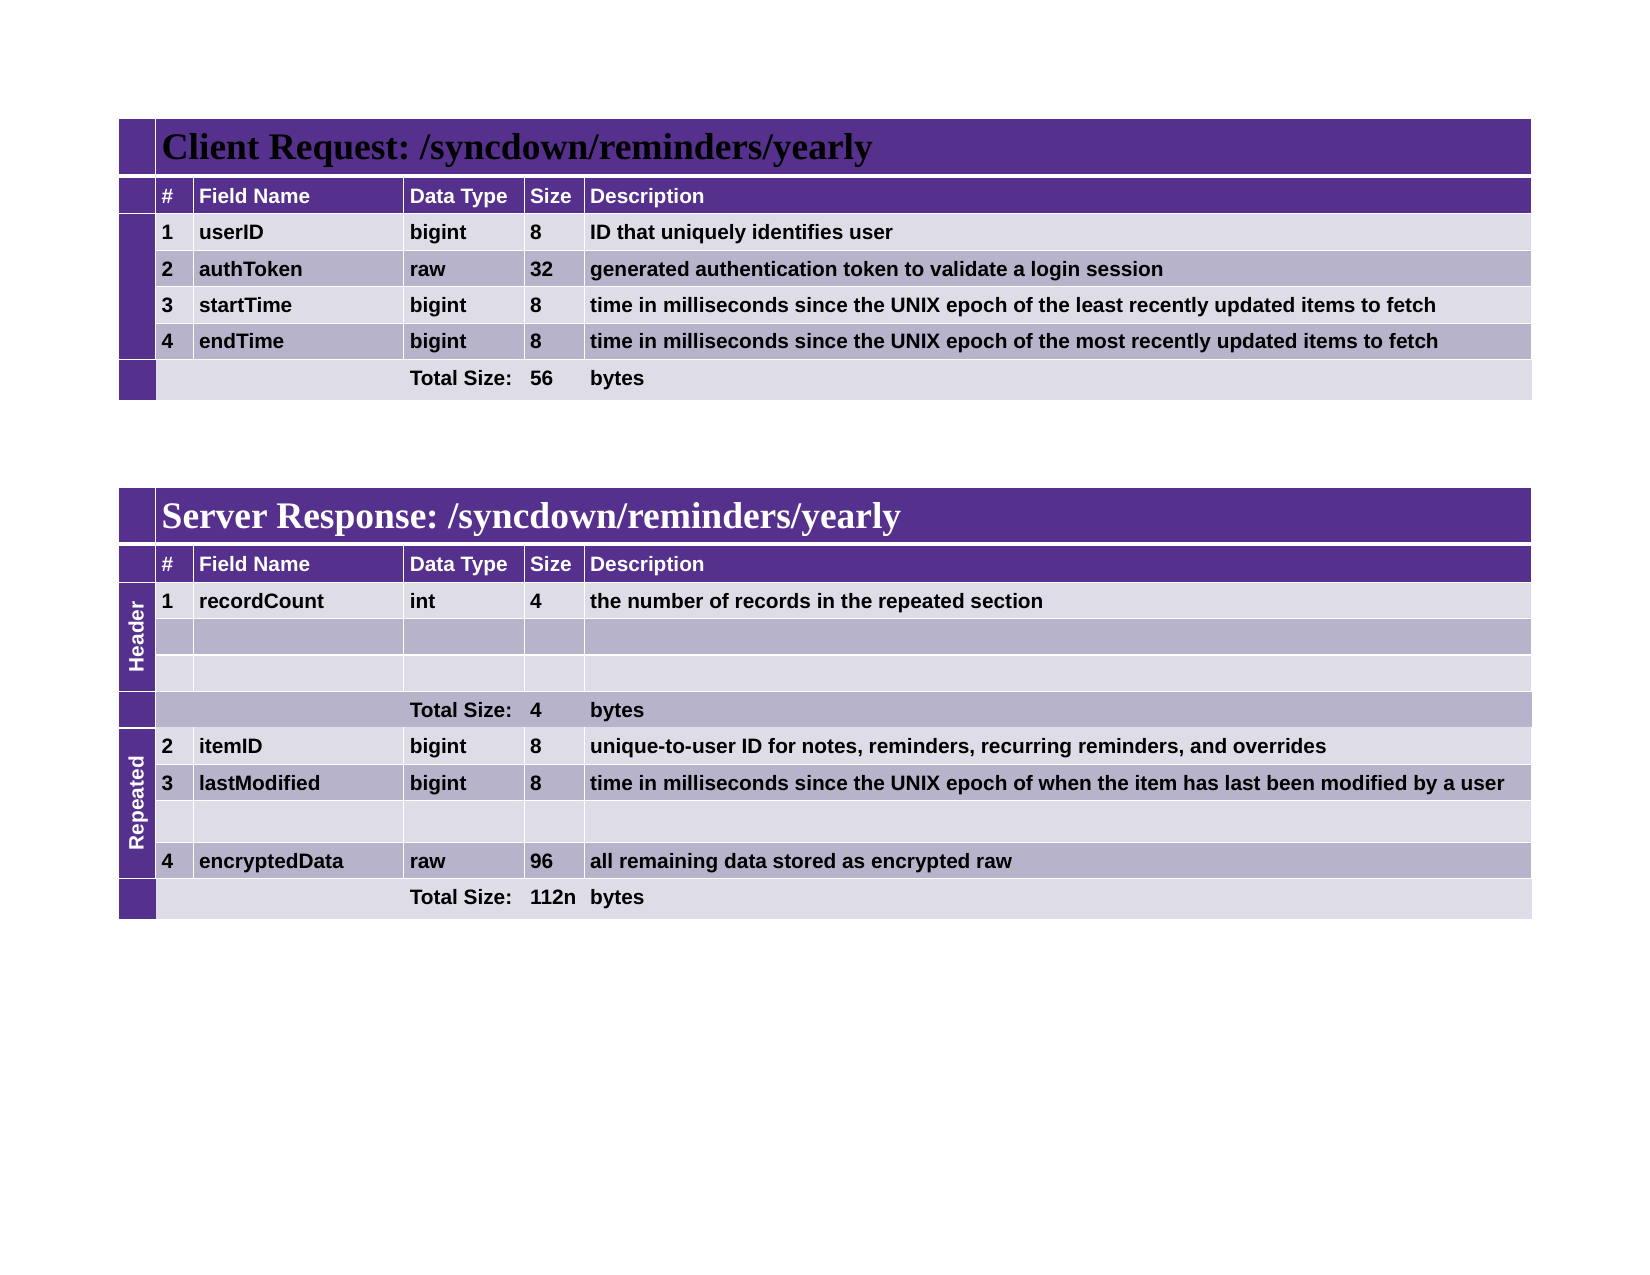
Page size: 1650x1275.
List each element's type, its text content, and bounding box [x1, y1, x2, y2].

table_cell unique-to-user ID for notes, reminders, recurring reminders, and overrides [585, 727, 1531, 764]
table_cell Data Type [404, 546, 524, 582]
table_cell Repeated [119, 729, 155, 878]
table_cell [194, 801, 403, 842]
table_cell [156, 879, 404, 919]
table_cell 112n [524, 879, 584, 919]
table_cell Header [119, 583, 155, 691]
table_cell the number of records in the repeated section [585, 583, 1531, 618]
table_cell [156, 692, 193, 727]
table_cell time in milliseconds since the UNIX epoch of when the item has last been modified by a user [585, 765, 1531, 800]
table_cell startTime [194, 287, 403, 323]
table_cell 56 [524, 360, 584, 400]
table_cell time in milliseconds since the UNIX epoch of the least recently updated items to fetch [585, 287, 1531, 323]
table_cell Description [585, 178, 1531, 213]
table_cell [525, 801, 584, 842]
table_header Server Response: /syncdown/reminders/yearly [156, 488, 1531, 542]
table_cell authToken [194, 251, 403, 286]
table_cell [194, 619, 403, 654]
table_cell generated authentication token to validate a login session [585, 251, 1531, 286]
table_cell encryptedData [194, 843, 403, 878]
table_cell [156, 619, 193, 654]
table_cell 4 [156, 324, 193, 359]
table_cell time in milliseconds since the UNIX epoch of the most recently updated items to fetch [585, 324, 1531, 359]
table_cell itemID [194, 727, 403, 764]
table_cell 8 [525, 727, 584, 764]
table_cell 8 [525, 324, 584, 359]
table_cell 3 [156, 287, 193, 323]
table_cell all remaining data stored as encrypted raw [585, 843, 1531, 878]
table_cell # [156, 546, 193, 582]
table_cell 2 [156, 251, 193, 286]
table_cell Size [525, 178, 584, 213]
table_cell [193, 692, 404, 727]
table_cell 8 [525, 214, 584, 250]
table_cell [119, 214, 155, 359]
table_cell 96 [525, 843, 584, 878]
table_cell int [404, 583, 524, 618]
table_cell [194, 656, 403, 691]
table_cell [119, 360, 156, 400]
table_cell Data Type [404, 178, 524, 213]
table_cell bigint [404, 287, 524, 323]
table_cell 4 [524, 692, 584, 727]
table_cell bigint [404, 727, 524, 764]
table_cell raw [404, 843, 524, 878]
table_cell Total Size: [404, 879, 524, 919]
table_cell [404, 619, 524, 654]
table_cell [585, 801, 1531, 842]
table_cell userID [194, 214, 403, 250]
table_cell [525, 619, 584, 654]
table_cell 8 [525, 287, 584, 323]
table_cell 1 [156, 583, 193, 618]
table_cell Description [585, 546, 1531, 582]
table_cell endTime [194, 324, 403, 359]
table_cell 4 [525, 583, 584, 618]
table_cell Size [525, 546, 584, 582]
table_cell recordCount [194, 583, 403, 618]
table_cell bigint [404, 765, 524, 800]
table_cell [585, 619, 1531, 654]
table_header [119, 488, 155, 542]
table_cell 4 [156, 843, 193, 878]
table_cell raw [404, 251, 524, 286]
table_cell [119, 546, 155, 582]
table_cell Field Name [194, 546, 403, 582]
table_cell 32 [525, 251, 584, 286]
table_cell [585, 656, 1531, 691]
table_cell lastModified [194, 765, 403, 800]
table_cell 8 [525, 765, 584, 800]
table_cell [156, 801, 193, 842]
table_cell [156, 360, 404, 400]
table_cell [119, 178, 155, 213]
table_header Client Request: /syncdown/reminders/yearly [156, 119, 1531, 174]
table_cell [156, 656, 193, 691]
table_cell bytes [584, 879, 1532, 919]
table_cell # [156, 178, 193, 213]
table_cell [404, 801, 524, 842]
table_cell Total Size: [404, 692, 524, 727]
table_cell bytes [584, 692, 1532, 727]
table_cell [404, 656, 524, 691]
table_cell bigint [404, 214, 524, 250]
table_cell 3 [156, 765, 193, 800]
table_cell bytes [584, 360, 1532, 400]
table_header [119, 119, 155, 174]
table_cell [119, 692, 155, 727]
table_cell bigint [404, 324, 524, 359]
table_cell 1 [156, 214, 193, 250]
table_cell Total Size: [404, 360, 524, 400]
table_cell 2 [156, 727, 193, 764]
table_cell [525, 656, 584, 691]
table_cell Field Name [194, 178, 403, 213]
table_cell [119, 879, 156, 919]
table_cell ID that uniquely identifies user [585, 214, 1531, 250]
